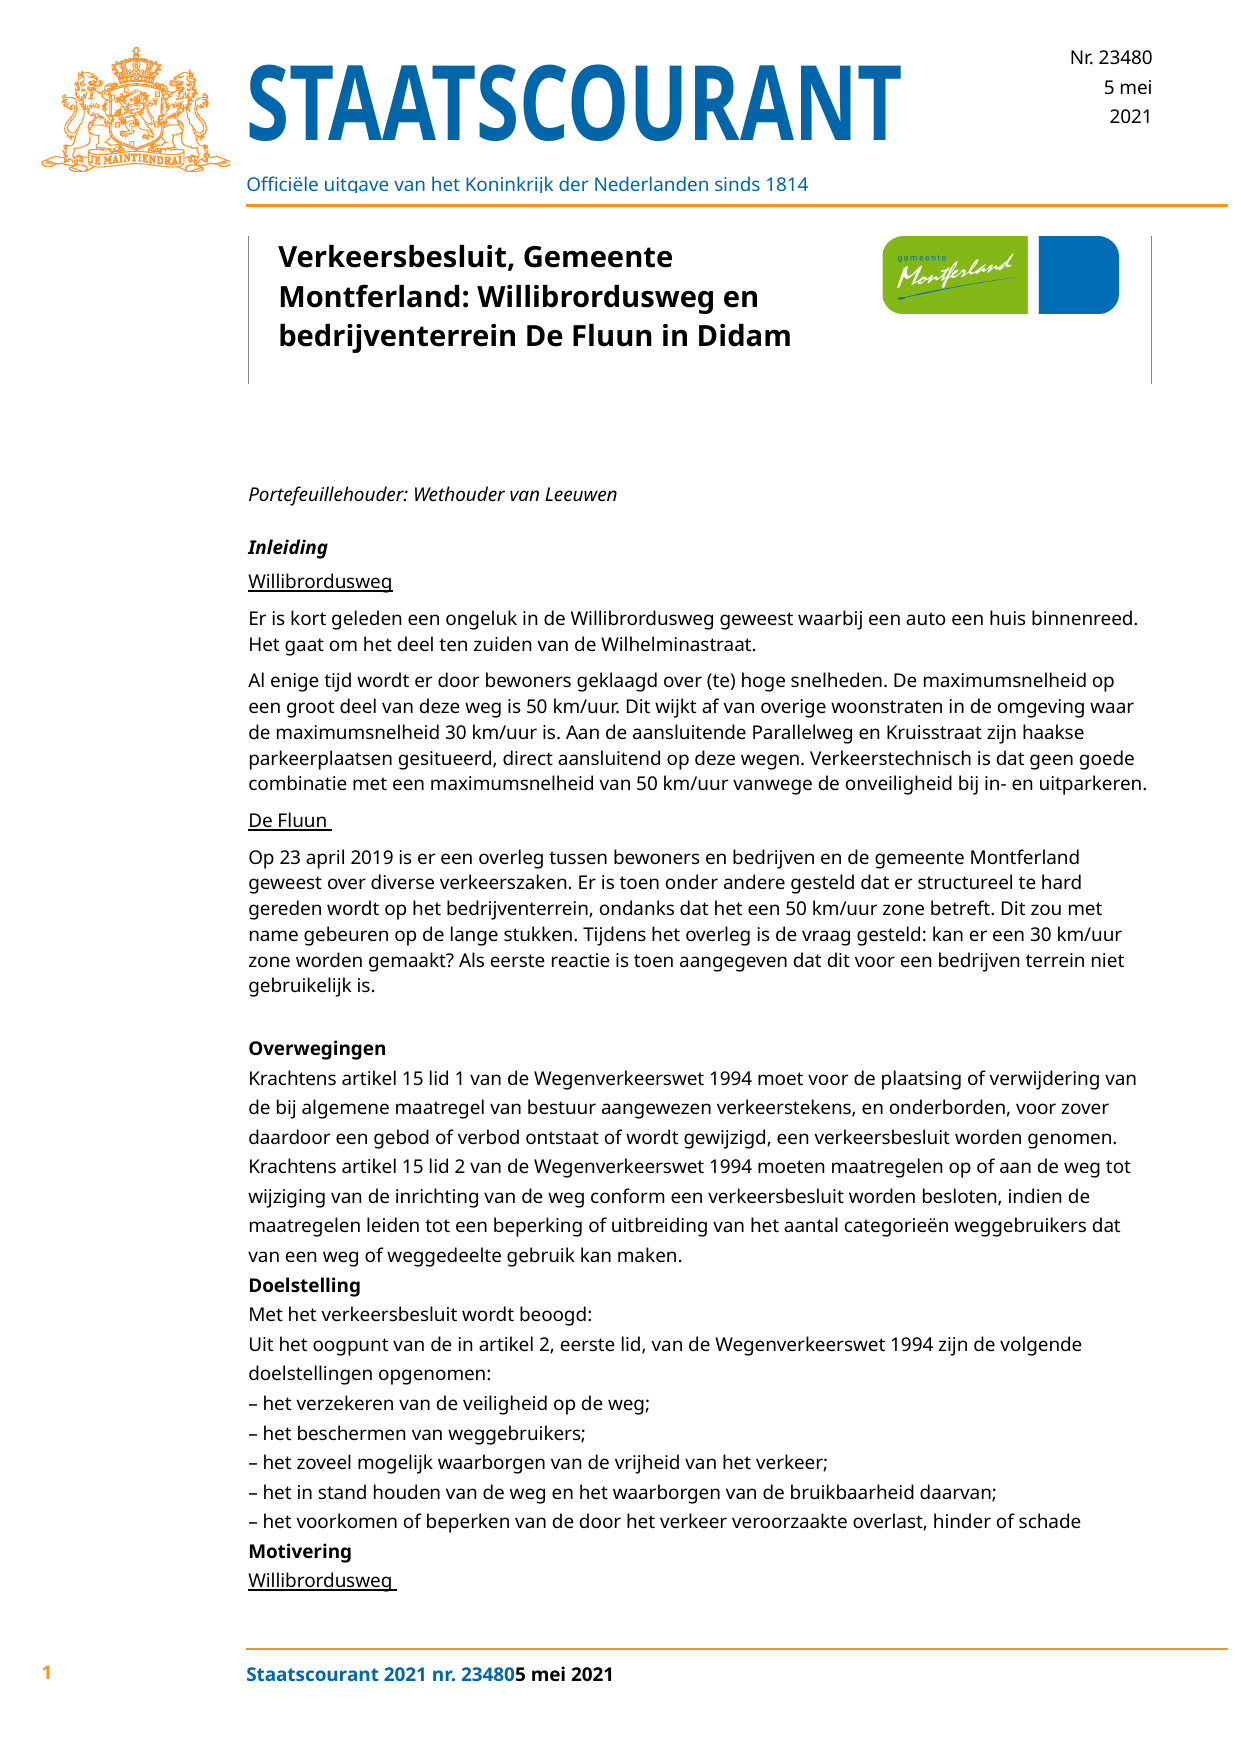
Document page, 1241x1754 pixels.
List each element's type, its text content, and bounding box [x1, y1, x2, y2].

table_header [850, 236, 1151, 384]
text Overwegingen [248, 1035, 1152, 1061]
text Al enige tijd wordt er door bewoners geklaagd over (te) hoge snelheden. De maximumsnelheid op een groot deel van deze weg is 50 km/uur. Dit wijkt af van overige woonstraten in de omgeving waar de maximumsnelheid 30 km/uur is. Aan de aansluitende Parallelweg en Kruisstraat zijn haakse parkeerplaatsen gesitueerd, direct aansluitend op deze wegen. Verkeerstechnisch is dat geen goede combinatie met een maximumsnelheid van 50 km/uur vanwege de onveiligheid bij in- en uitparkeren. [248, 668, 1152, 796]
text Er is kort geleden een ongeluk in de Willibrordusweg geweest waarbij een auto een huis binnenreed. Het gaat om het deel ten zuiden van de Wilhelminastraat. [248, 605, 1152, 657]
text – het in stand houden van de weg en het waarborgen van de bruikbaarheid daarvan; [248, 1479, 1152, 1505]
text Inleiding [248, 534, 1152, 560]
text Portefeuillehouder: Wethouder van Leeuwen [248, 482, 1152, 507]
text Op 23 april 2019 is er een overleg tussen bewoners en bedrijven en de gemeente Montferland geweest over diverse verkeerszaken. Er is toen onder andere gesteld dat er structureel te hard gereden wordt op het bedrijventerrein, ondanks dat het een 50 km/uur zone betreft. Dit zou met name gebeuren op de lange stukken. Tijdens het overleg is de vraag gesteld: kan er een 30 km/uur zone worden gemaakt? Als eerste reactie is toen aangegeven dat dit voor een bedrijven terrein niet gebruikelijk is. [248, 844, 1152, 998]
text – het zoveel mogelijk waarborgen van de vrijheid van het verkeer; [248, 1449, 1152, 1475]
text – het verzekeren van de veiligheid op de weg; [248, 1390, 1152, 1416]
text Motivering [248, 1538, 1152, 1564]
text Willibrordusweg [248, 568, 1152, 594]
text Krachtens artikel 15 lid 2 van de Wegenverkeerswet 1994 moeten maatregelen op of aan de weg tot wijziging van de inrichting van de weg conform een verkeersbesluit worden besloten, indien de maatregelen leiden tot een beperking of uitbreiding van het aantal categorieën weggebruikers dat van een weg of weggedeelte gebruik kan maken. [248, 1153, 1152, 1268]
text – het beschermen van weggebruikers; [248, 1420, 1152, 1446]
picture [41, 47, 231, 172]
text Met het verkeersbesluit wordt beoogd: [248, 1301, 1152, 1327]
text Doelstelling [248, 1272, 1152, 1298]
picture [882, 236, 1119, 314]
text – het voorkomen of beperken van de door het verkeer veroorzaakte overlast, hinder of schade [248, 1508, 1152, 1534]
text De Fluun [248, 807, 1152, 833]
text Willibrordusweg [248, 1568, 1152, 1593]
text Uit het oogpunt van de in artikel 2, eerste lid, van de Wegenverkeerswet 1994 zijn de volgende doelstellingen opgenomen: [248, 1331, 1152, 1386]
text Krachtens artikel 15 lid 1 van de Wegenverkeerswet 1994 moet voor de plaatsing of verwijdering van de bij algemene maatregel van bestuur aangewezen verkeerstekens, en onderborden, voor zover daardoor een gebod of verbod ontstaat of wordt gewijzigd, een verkeersbesluit worden genomen. [248, 1065, 1152, 1150]
table_header Verkeersbesluit, Gemeente Montferland: Willibrordusweg en bedrijventerrein De Fluun in Didam [249, 236, 850, 384]
